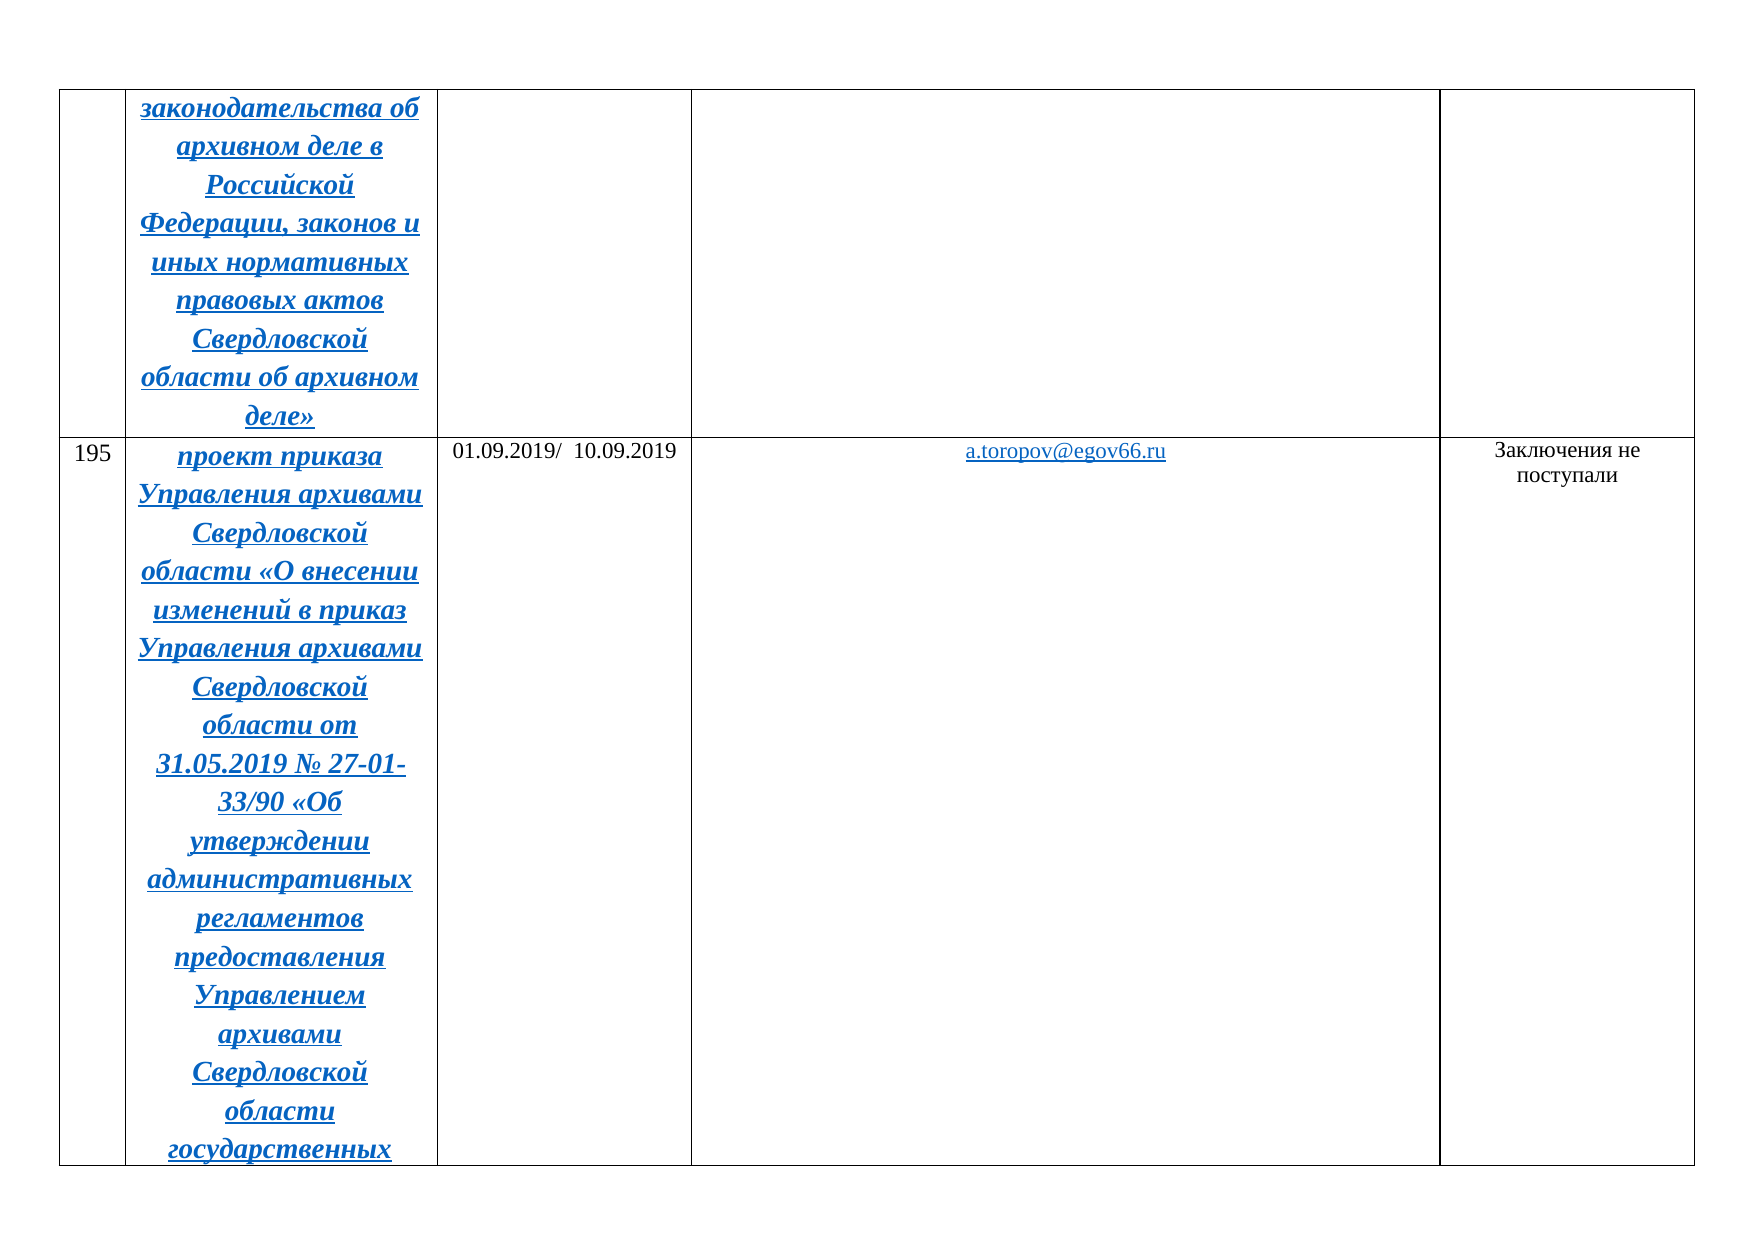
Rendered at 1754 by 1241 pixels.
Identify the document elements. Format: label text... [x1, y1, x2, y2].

table_cell [1441, 90, 1694, 437]
table_cell [692, 90, 1439, 437]
table_cell [60, 90, 125, 437]
table_cell Заключения не поступали [1441, 438, 1694, 1165]
table_cell 01.09.2019/ 10.09.2019 [438, 438, 691, 1165]
table_cell [438, 90, 691, 437]
table_cell a.toropov@egov66.ru [692, 438, 1439, 1165]
table_cell законодательства об архивном деле в Российской Федерации, законов и иных нормативных правовых актов Свердловской области об архивном деле» [126, 90, 437, 437]
table_cell проект приказа Управления архивами Свердловской области «О внесении изменений в приказ Управления архивами Свердловской области от 31.05.2019 № 27-01-33/90 «Об утверждении административных регламентов предоставления Управлением архивами Свердловской области государственных [126, 438, 437, 1165]
table_cell 195 [60, 438, 125, 1165]
